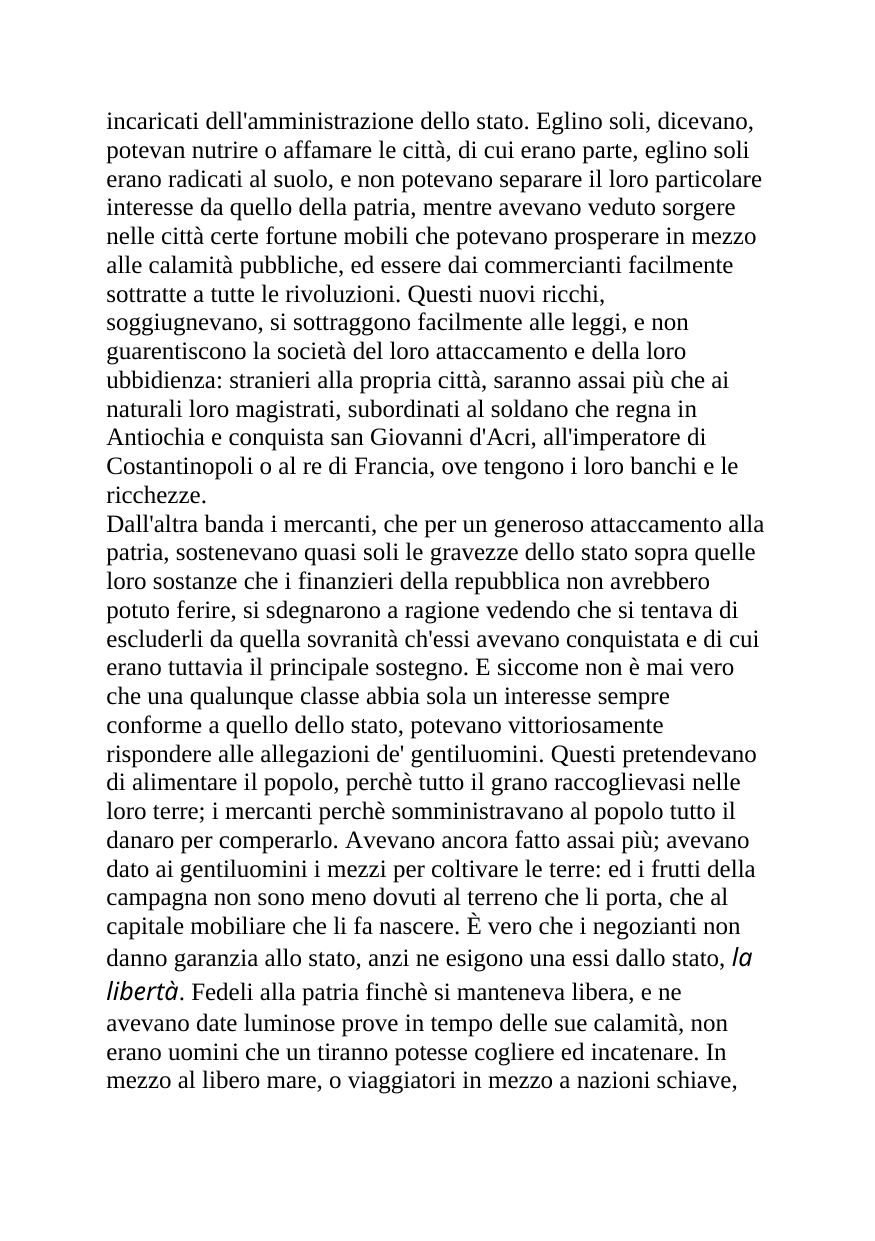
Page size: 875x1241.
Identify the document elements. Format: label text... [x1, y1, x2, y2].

text incaricati dell'amministrazione dello stato. Eglino soli, dicevano, potevan nutrire o affamare le città, di cui erano parte, eglino soli erano radicati al suolo, e non potevano separare il loro particolare interesse da quello della patria, mentre avevano veduto sorgere nelle città certe fortune mobili che potevano prosperare in mezzo alle calamità pubbliche, ed essere dai commercianti facilmente sottratte a tutte le rivoluzioni. Questi nuovi ricchi, soggiugnevano, si sottraggono facilmente alle leggi, e non guarentiscono la società del loro attaccamento e della loro ubbidienza: stranieri alla propria città, saranno assai più che ai naturali loro magistrati, subordinati al soldano che regna in Antiochia e conquista san Giovanni d'Acri, all'imperatore di Costantinopoli o al re di Francia, ove tengono i loro banchi e le ricchezze. [106, 106, 768, 509]
text Dall'altra banda i mercanti, che per un generoso attaccamento alla patria, sostenevano quasi soli le gravezze dello stato sopra quelle loro sostanze che i finanzieri della repubblica non avrebbero potuto ferire, si sdegnarono a ragione vedendo che si tentava di escluderli da quella sovranità ch'essi avevano conquistata e di cui erano tuttavia il principale sostegno. E siccome non è mai vero che una qualunque classe abbia sola un interesse sempre conforme a quello dello stato, potevano vittoriosamente rispondere alle allegazioni de' gentiluomini. Questi pretendevano di alimentare il popolo, perchè tutto il grano raccoglievasi nelle loro terre; i mercanti perchè somministravano al popolo tutto il danaro per comperarlo. Avevano ancora fatto assai più; avevano dato ai gentiluomini i mezzi per coltivare le terre: ed i frutti della campagna non sono meno dovuti al terreno che li porta, che al capitale mobiliare che li fa nascere. È vero che i negozianti non danno garanzia allo stato, anzi ne esigono una essi dallo stato, la libertà. Fedeli alla patria finchè si manteneva libera, e ne avevano date luminose prove in tempo delle sue calamità, non erano uomini che un tiranno potesse cogliere ed incatenare. In mezzo al libero mare, o viaggiatori in mezzo a nazioni schiave, [106, 509, 768, 1094]
